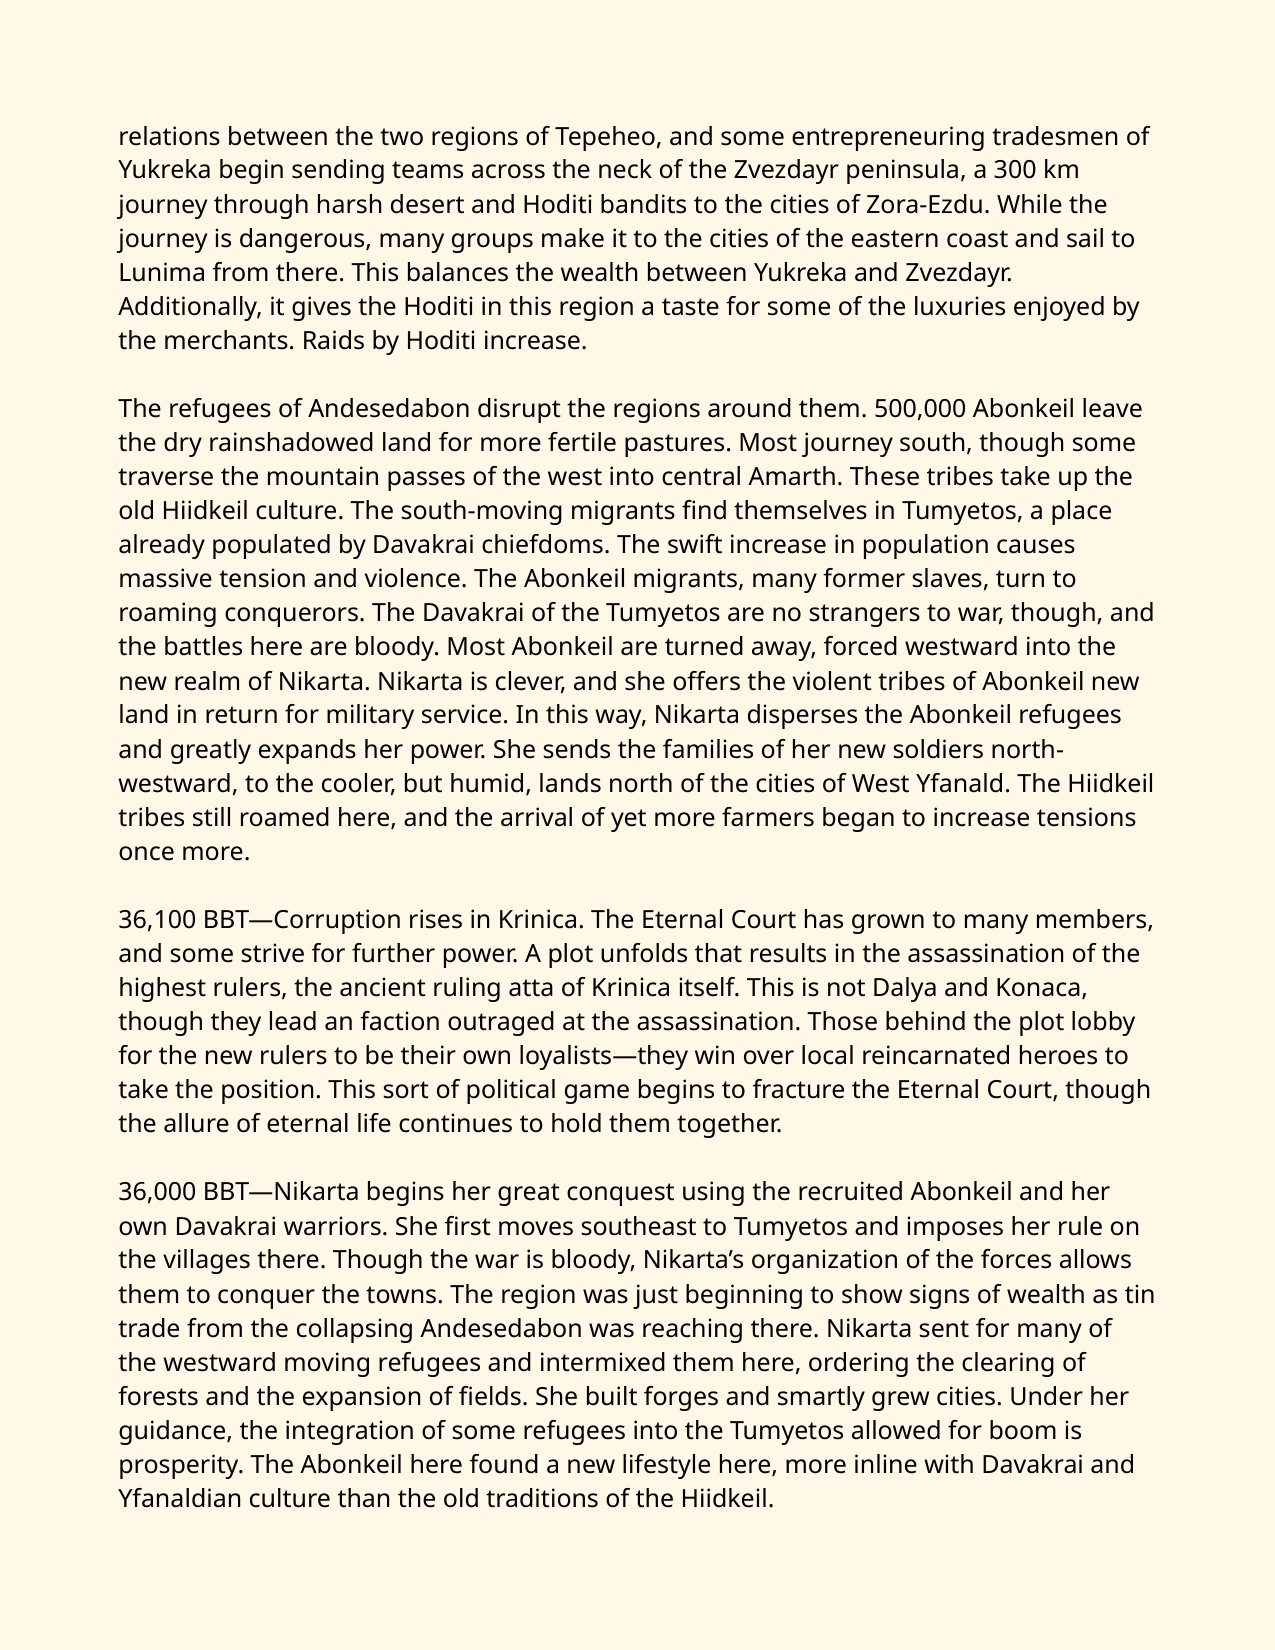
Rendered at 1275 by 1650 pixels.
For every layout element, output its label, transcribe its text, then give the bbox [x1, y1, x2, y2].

text 36,000 BBT—Nikarta begins her great conquest using the recruited Abonkeil and her own Davakrai warriors. She first moves southeast to Tumyetos and imposes her rule on the villages there. Though the war is bloody, Nikarta’s organization of the forces allows them to conquer the towns. The region was just beginning to show signs of wealth as tin trade from the collapsing Andesedabon was reaching there. Nikarta sent for many of the westward moving refugees and intermixed them here, ordering the clearing of forests and the expansion of fields. She built forges and smartly grew cities. Under her guidance, the integration of some refugees into the Tumyetos allowed for boom is prosperity. The Abonkeil here found a new lifestyle here, more inline with Davakrai and Yfanaldian culture than the old traditions of the Hiidkeil. [118, 1174, 1157, 1515]
text 36,100 BBT—Corruption rises in Krinica. The Eternal Court has grown to many members, and some strive for further power. A plot unfolds that results in the assassination of the highest rulers, the ancient ruling atta of Krinica itself. This is not Dalya and Konaca, though they lead an faction outraged at the assassination. Those behind the plot lobby for the new rulers to be their own loyalists—they win over local reincarnated heroes to take the position. This sort of political game begins to fracture the Eternal Court, though the allure of eternal life continues to hold them together. [118, 902, 1157, 1140]
text The refugees of Andesedabon disrupt the regions around them. 500,000 Abonkeil leave the dry rainshadowed land for more fertile pastures. Most journey south, though some traverse the mountain passes of the west into central Amarth. These tribes take up the old Hiidkeil culture. The south-moving migrants find themselves in Tumyetos, a place already populated by Davakrai chiefdoms. The swift increase in population causes massive tension and violence. The Abonkeil migrants, many former slaves, turn to roaming conquerors. The Davakrai of the Tumyetos are no strangers to war, though, and the battles here are bloody. Most Abonkeil are turned away, forced westward into the new realm of Nikarta. Nikarta is clever, and she offers the violent tribes of Abonkeil new land in return for military service. In this way, Nikarta disperses the Abonkeil refugees and greatly expands her power. She sends the families of her new soldiers north-westward, to the cooler, but humid, lands north of the cities of West Yfanald. The Hiidkeil tribes still roamed here, and the arrival of yet more farmers began to increase tensions once more. [118, 391, 1157, 867]
text relations between the two regions of Tepeheo, and some entrepreneuring tradesmen of Yukreka begin sending teams across the neck of the Zvezdayr peninsula, a 300 km journey through harsh desert and Hoditi bandits to the cities of Zora-Ezdu. While the journey is dangerous, many groups make it to the cities of the eastern coast and sail to Lunima from there. This balances the wealth between Yukreka and Zvezdayr. Additionally, it gives the Hoditi in this region a taste for some of the luxuries enjoyed by the merchants. Raids by Hoditi increase. [118, 118, 1157, 357]
